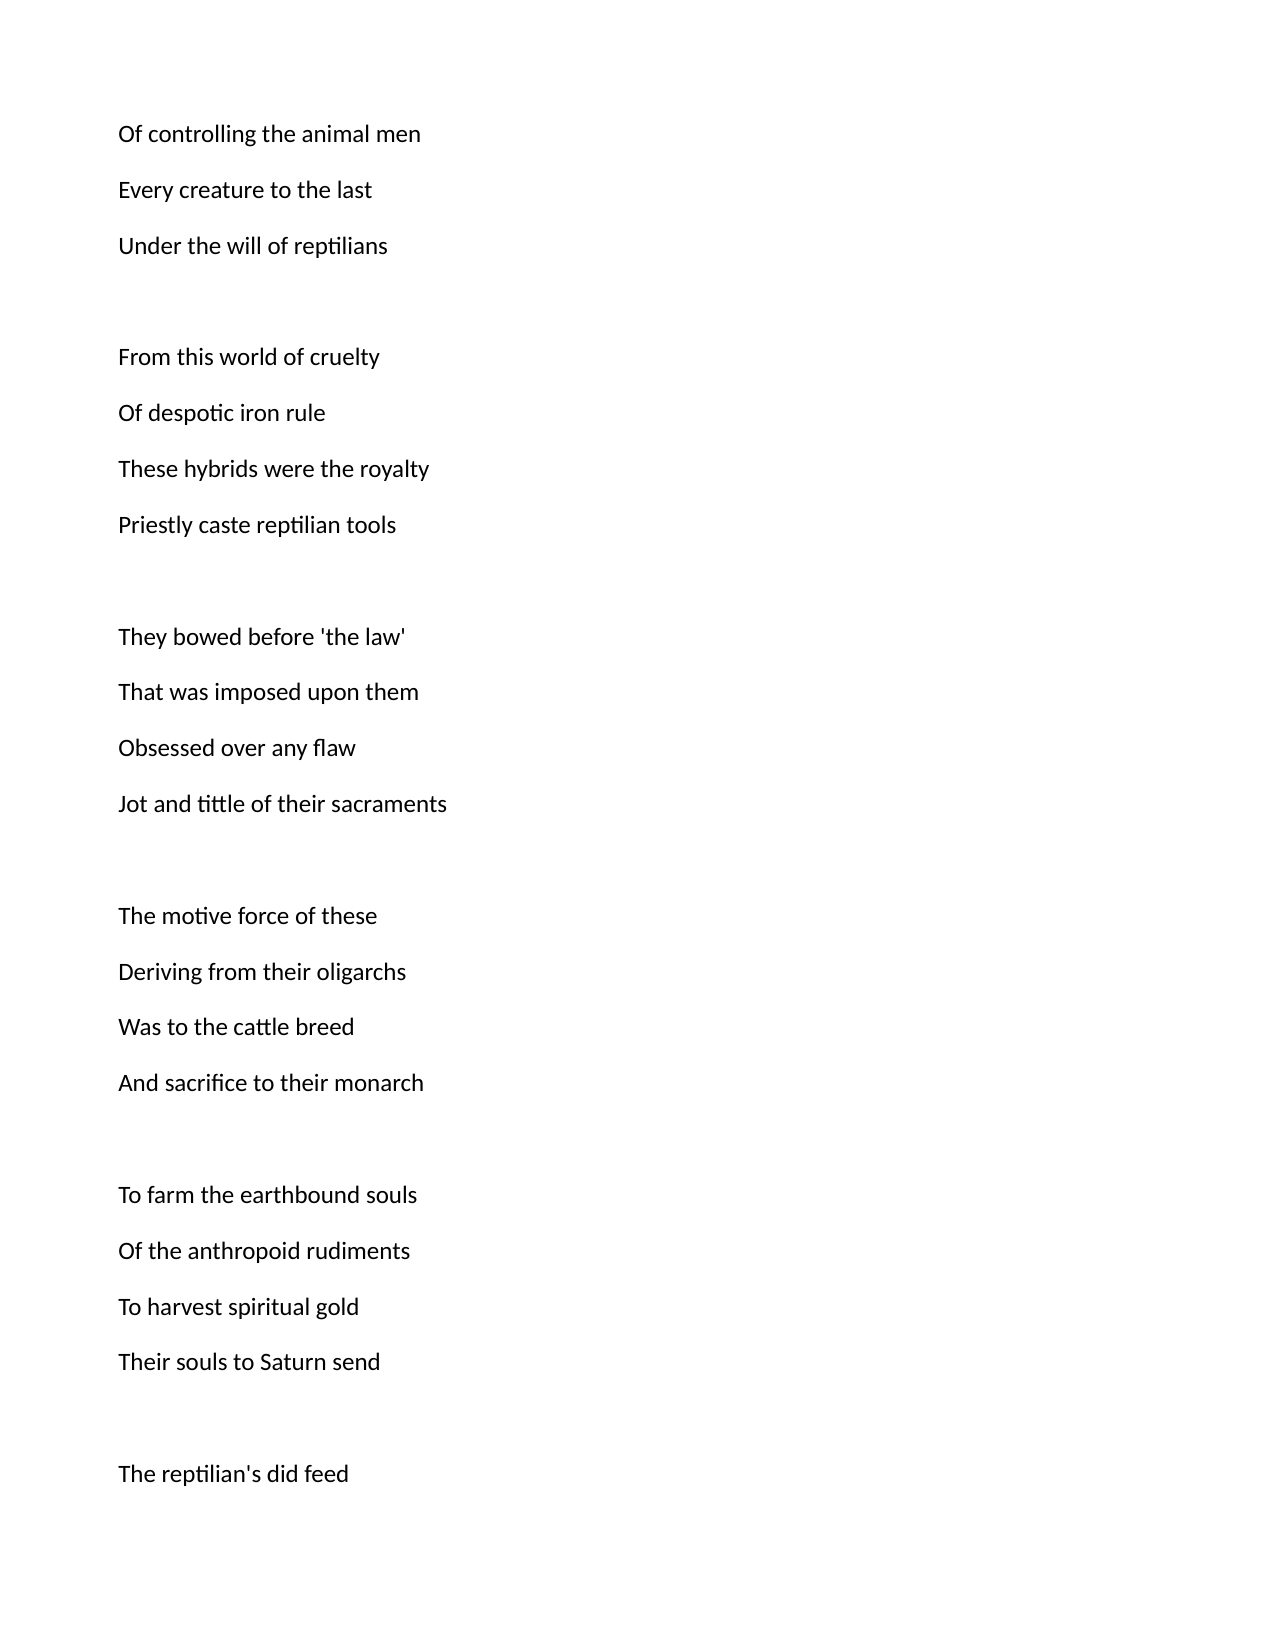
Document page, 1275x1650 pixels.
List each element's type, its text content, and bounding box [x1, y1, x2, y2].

text Under the will of reptilians [118, 230, 1157, 260]
text Priestly caste reptilian tools [118, 509, 1157, 539]
text Jot and tittle of their sacraments [118, 788, 1157, 819]
text From this world of cruelty [118, 341, 1157, 372]
text These hybrids were the royalty [118, 453, 1157, 484]
text Obsessed over any flaw [118, 732, 1157, 763]
text To farm the earthbound souls [118, 1179, 1157, 1209]
text Their souls to Saturn send [118, 1346, 1157, 1377]
text The motive force of these [118, 900, 1157, 930]
text Deriving from their oligarchs [118, 956, 1157, 986]
text Of the anthropoid rudiments [118, 1235, 1157, 1265]
text Of controlling the animal men [118, 118, 1157, 149]
text To harvest spiritual gold [118, 1291, 1157, 1321]
text The reptilian's did feed [118, 1458, 1157, 1489]
text That was imposed upon them [118, 676, 1157, 707]
text They bowed before 'the law' [118, 621, 1157, 651]
text Every creature to the last [118, 174, 1157, 204]
text Of despotic iron rule [118, 397, 1157, 428]
text And sacrifice to their monarch [118, 1067, 1157, 1098]
text Was to the cattle breed [118, 1011, 1157, 1042]
